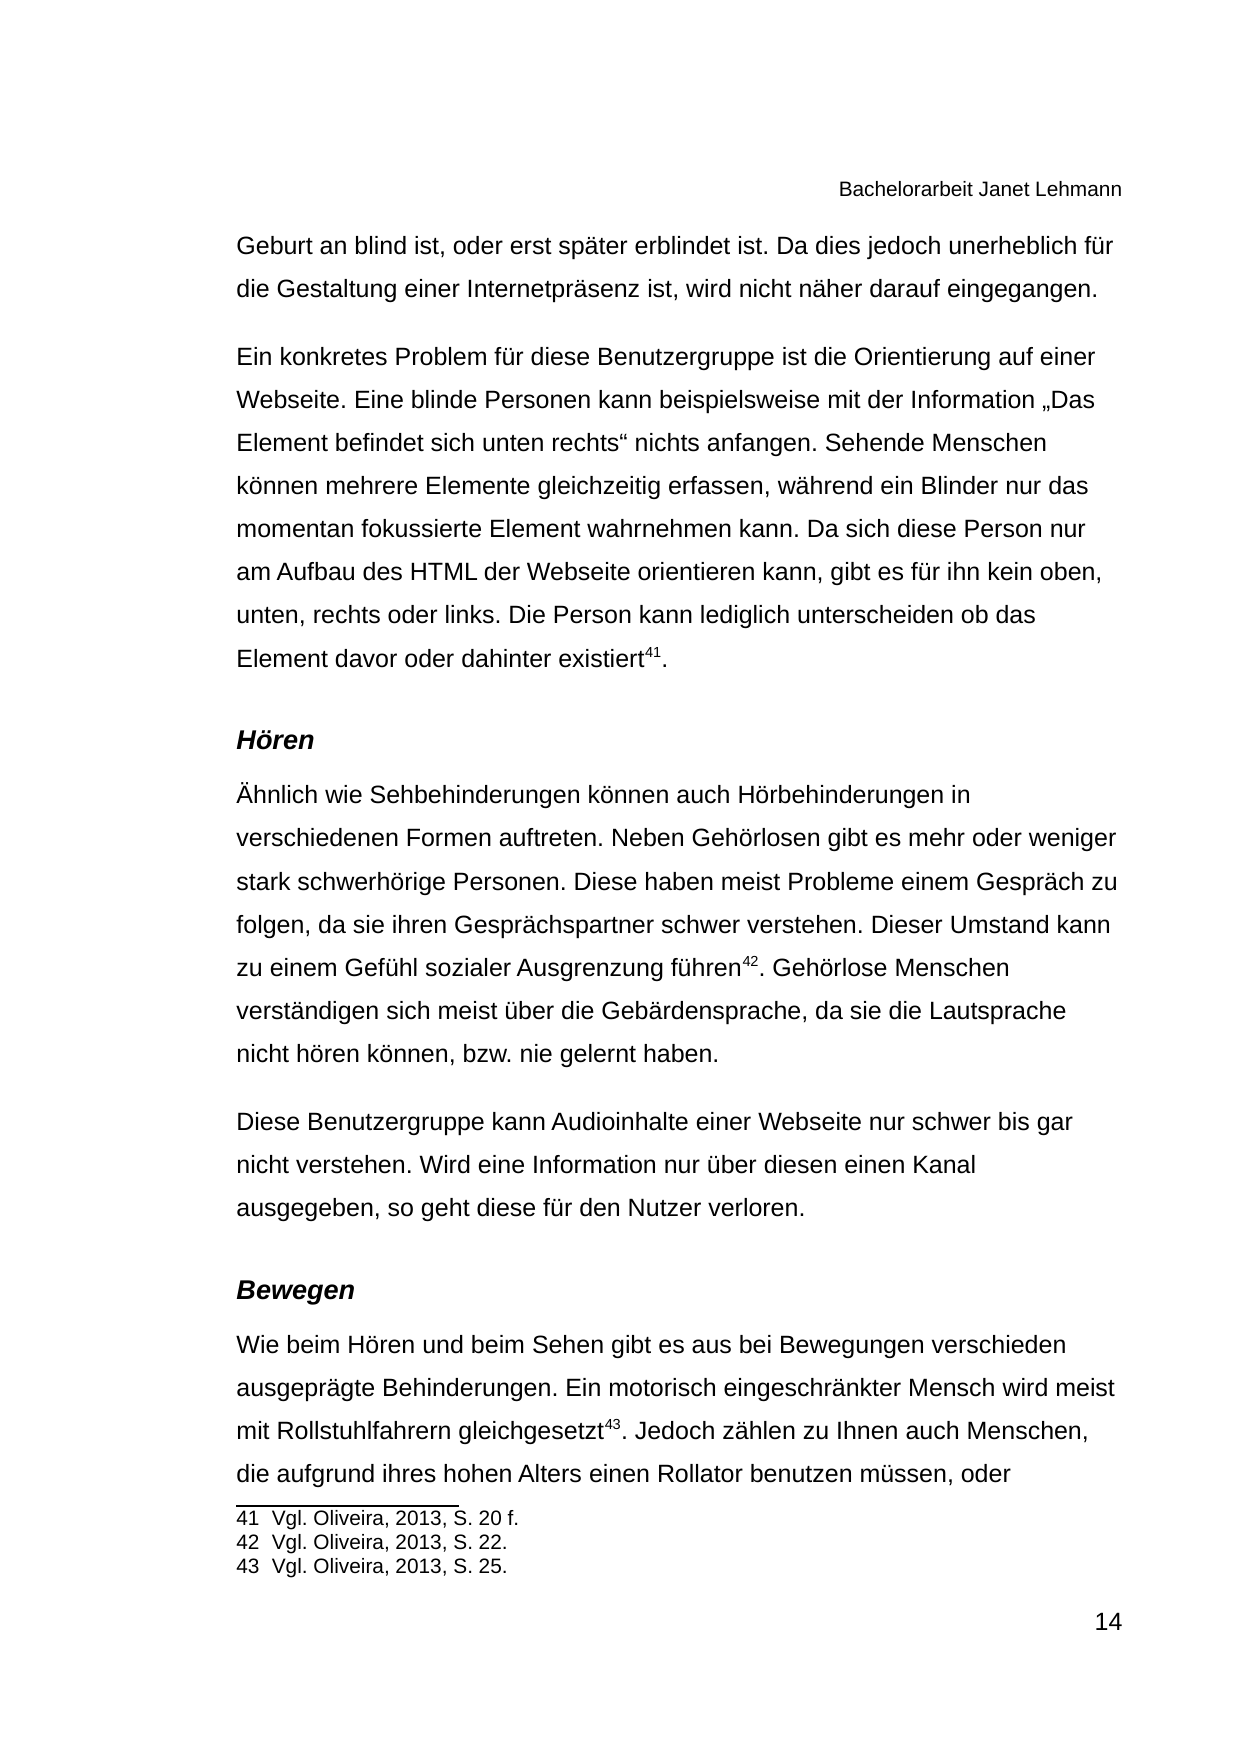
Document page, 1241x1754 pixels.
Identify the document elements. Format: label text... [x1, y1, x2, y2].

text Ähnlich wie Sehbehinderungen können auch Hörbehinderungen in verschiedenen Formen auftreten. Neben Gehörlosen gibt es mehr oder weniger stark schwerhörige Personen. Diese haben meist Probleme einem Gespräch zu folgen, da sie ihren Gesprächspartner schwer verstehen. Dieser Umstand kann zu einem Gefühl sozialer Ausgrenzung führen. Gehörlose Menschen verständigen sich meist über die Gebärdensprache, da sie die Lautsprache nicht hören können, bzw. nie gelernt haben. [236, 780, 1122, 1068]
text Vgl. Oliveira, 2013, S. 20 f. [236, 1506, 1122, 1530]
text Wie beim Hören und beim Sehen gibt es aus bei Bewegungen verschieden ausgeprägte Behinderungen. Ein motorisch eingeschränkter Mensch wird meist mit Rollstuhlfahrern gleichgesetzt. Jedoch zählen zu Ihnen auch Menschen, die aufgrund ihres hohen Alters einen Rollator benutzen müssen, oder [236, 1330, 1122, 1488]
text Vgl. Oliveira, 2013, S. 22. [236, 1530, 1122, 1554]
text Vgl. Oliveira, 2013, S. 25. [236, 1554, 1122, 1578]
text Ein konkretes Problem für diese Benutzergruppe ist die Orientierung auf einer Webseite. Eine blinde Personen kann beispielsweise mit der Information „Das Element befindet sich unten rechts“ nichts anfangen. Sehende Menschen können mehrere Elemente gleichzeitig erfassen, während ein Blinder nur das momentan fokussierte Element wahrnehmen kann. Da sich diese Person nur am Aufbau des HTML der Webseite orientieren kann, gibt es für ihn kein oben, unten, rechts oder links. Die Person kann lediglich unterscheiden ob das Element davor oder dahinter existiert. [236, 342, 1122, 672]
subtitle Hören [236, 724, 1122, 755]
text Diese Benutzergruppe kann Audioinhalte einer Webseite nur schwer bis gar nicht verstehen. Wird eine Information nur über diesen einen Kanal ausgegeben, so geht diese für den Nutzer verloren. [236, 1107, 1122, 1222]
subtitle Bewegen [236, 1274, 1122, 1305]
text Geburt an blind ist, oder erst später erblindet ist. Da dies jedoch unerheblich für die Gestaltung einer Internetpräsenz ist, wird nicht näher darauf eingegangen. [236, 231, 1122, 302]
